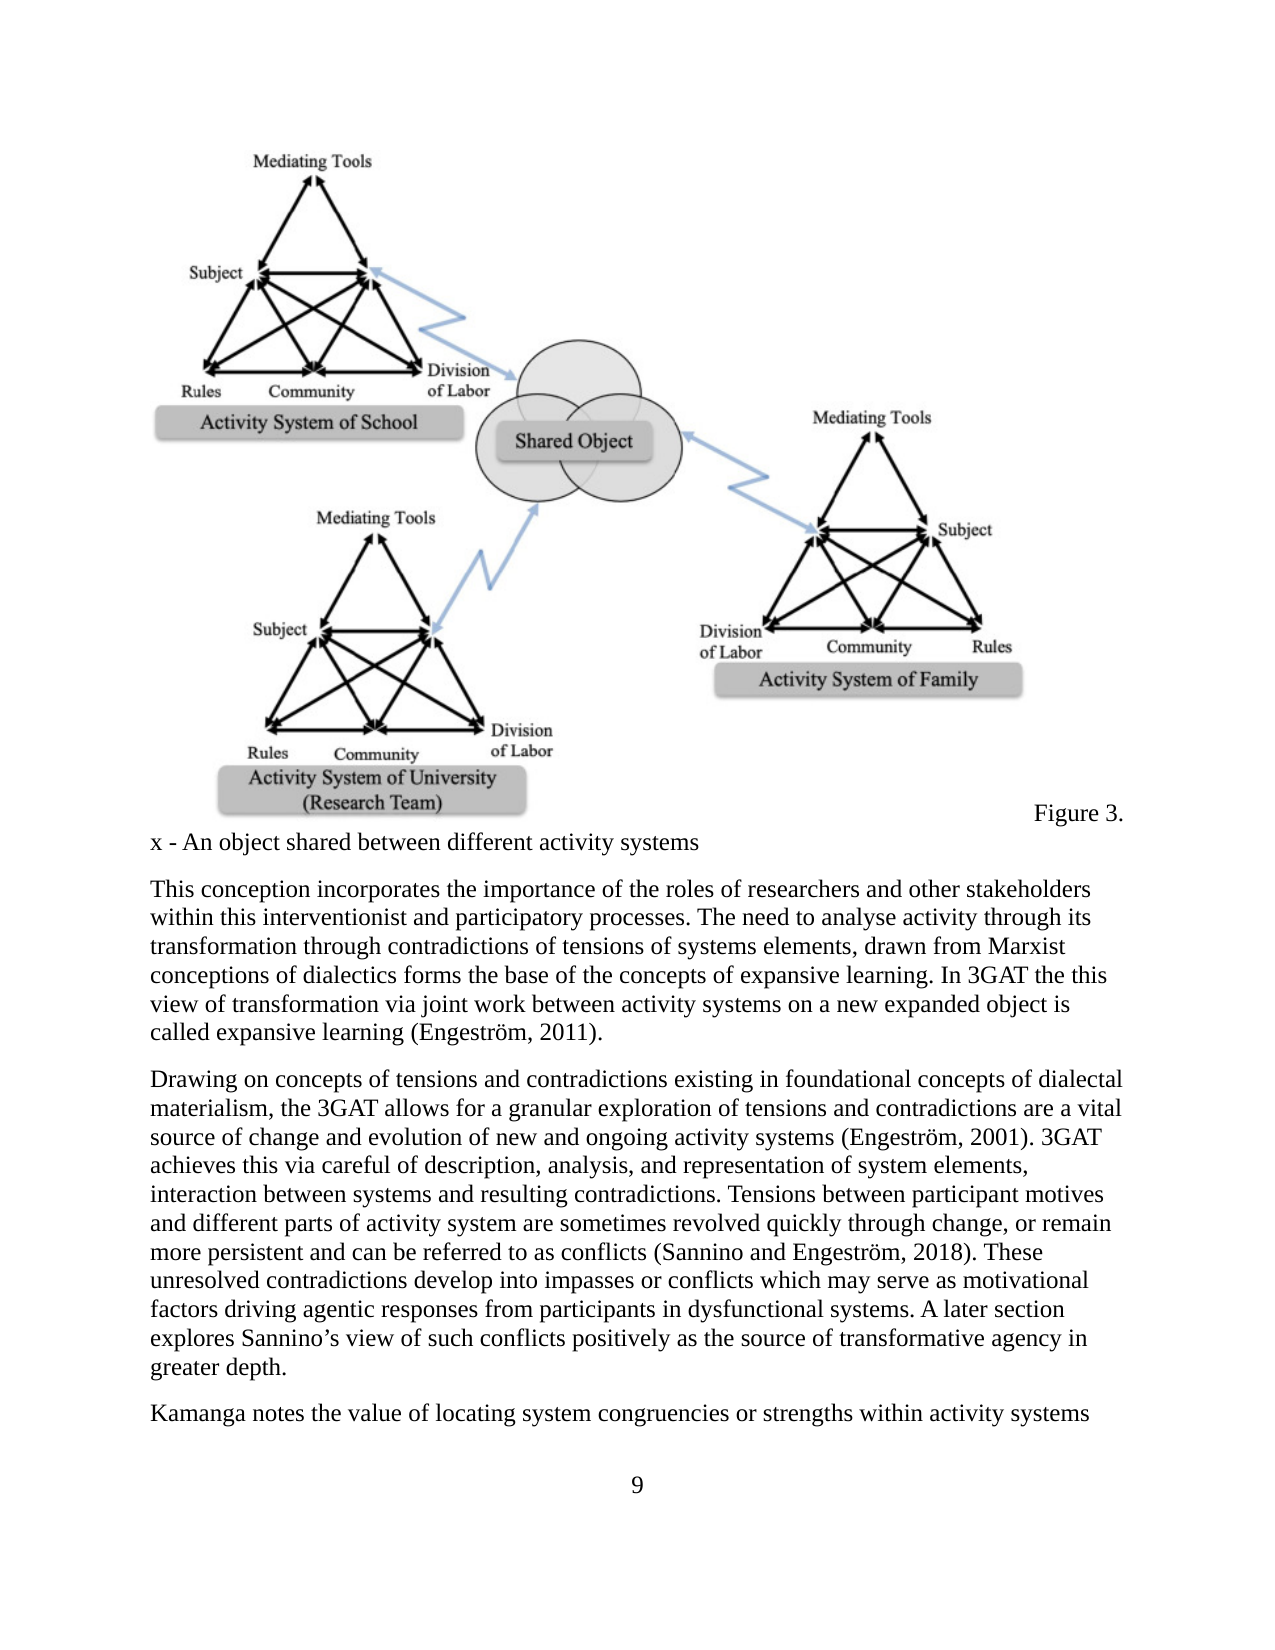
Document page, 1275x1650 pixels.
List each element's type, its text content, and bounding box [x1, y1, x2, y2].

text Drawing on concepts of tensions and contradictions existing in foundational concepts of dialectal materialism, the 3GAT allows for a granular exploration of tensions and contradictions are a vital source of change and evolution of new and ongoing activity systems (Engeström, 2001). 3GAT achieves this via careful of description, analysis, and representation of system elements, interaction between systems and resulting contradictions. Tensions between participant motives and different parts of activity system are sometimes revolved quickly through change, or remain more persistent and can be referred to as conflicts (Sannino and Engeström, 2018). These unresolved contradictions develop into impasses or conflicts which may serve as motivational factors driving agentic responses from participants in dysfunctional systems. A later section explores Sannino’s view of such conflicts positively as the source of transformative agency in greater depth. [150, 1064, 1125, 1380]
picture [150, 150, 1028, 822]
text This conception incorporates the importance of the roles of researchers and other stakeholders within this interventionist and participatory processes. The need to analyse activity through its transformation through contradictions of tensions of systems elements, drawn from Marxist conceptions of dialectics forms the base of the concepts of expansive learning. In 3GAT the this view of transformation via joint work between activity systems on a new expanded object is called expansive learning (Engeström, 2011). [150, 874, 1125, 1046]
text Figure 3. x - An object shared between different activity systems [150, 822, 1125, 856]
text Kamanga notes the value of locating system congruencies or strengths within activity systems [150, 1398, 1125, 1427]
